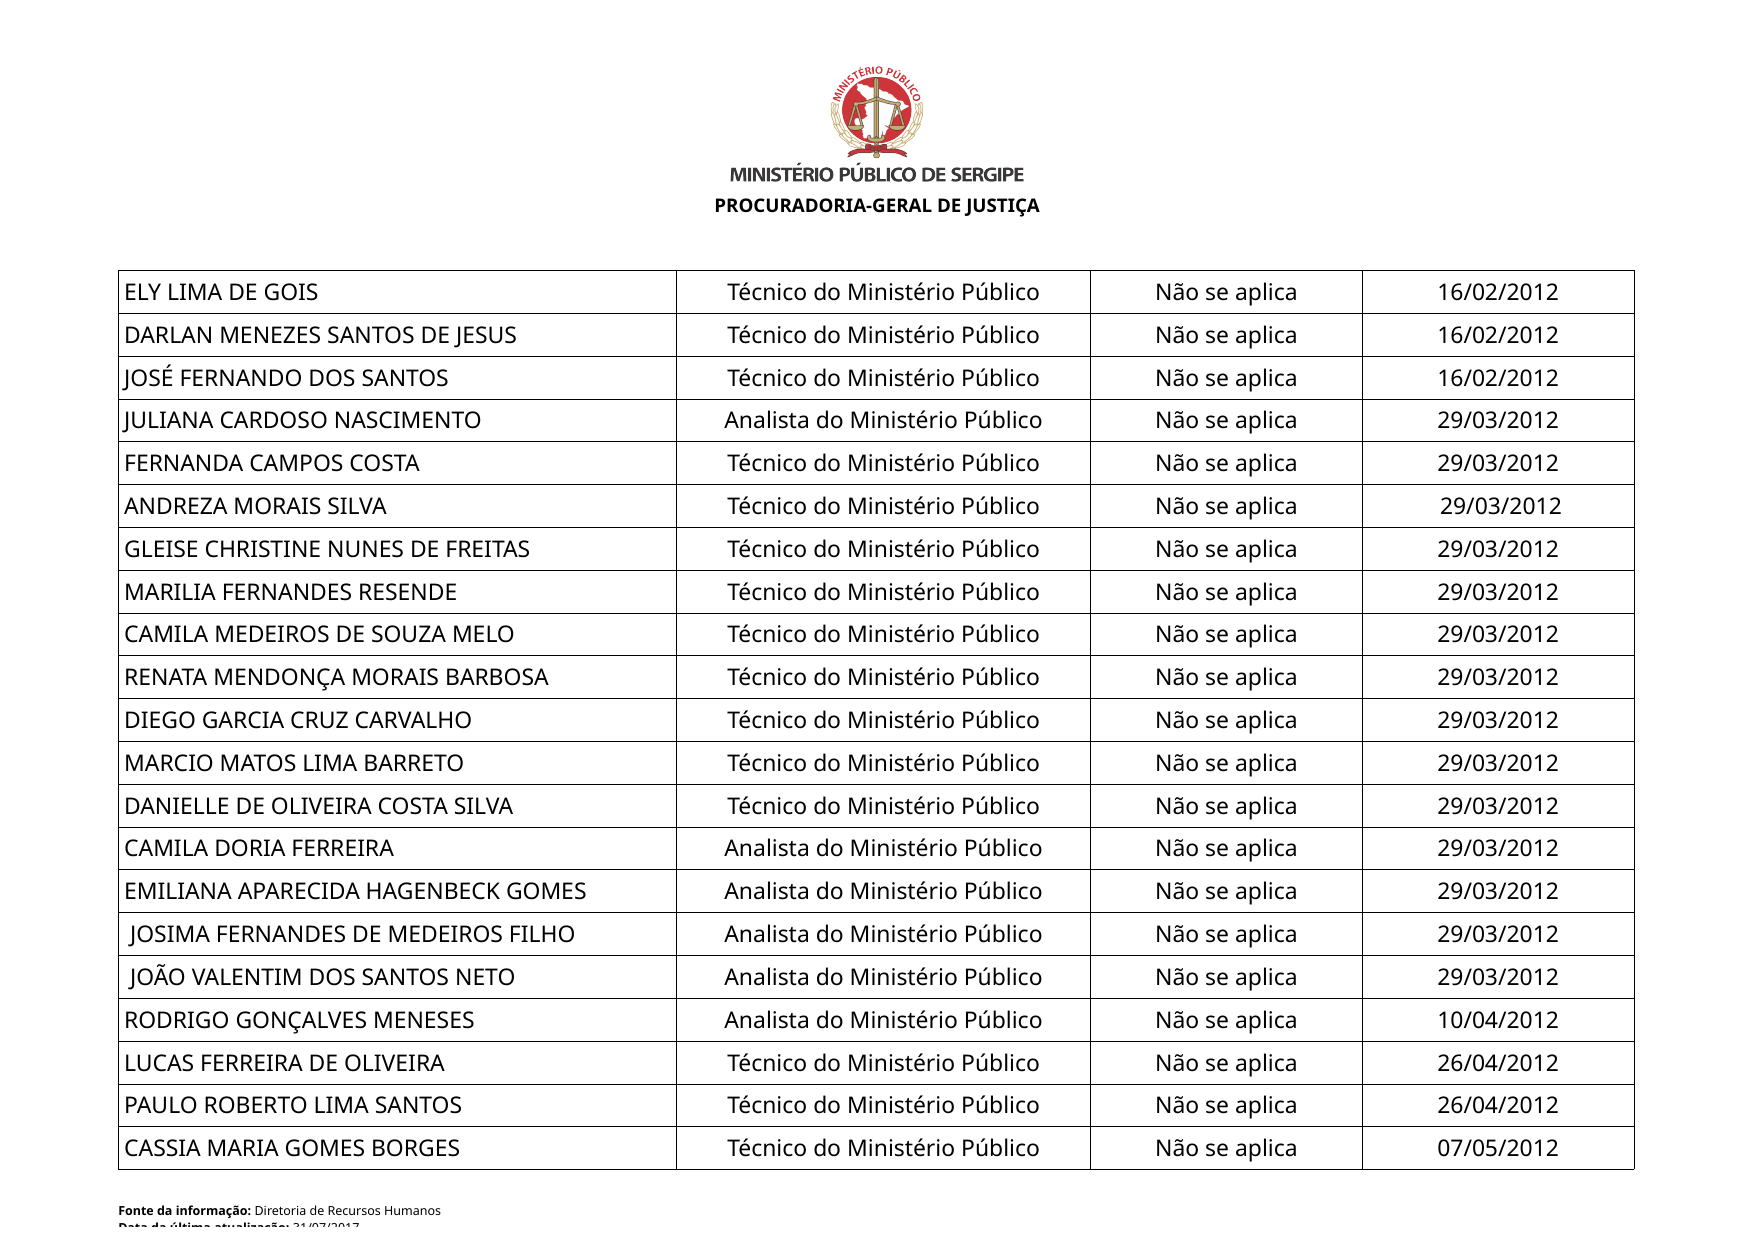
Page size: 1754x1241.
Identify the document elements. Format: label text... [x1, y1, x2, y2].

table_cell Técnico do Ministério Público [677, 742, 1090, 784]
table_cell JOSÉ FERNANDO DOS SANTOS [119, 357, 676, 398]
table_cell JOÃO VALENTIM DOS SANTOS NETO [119, 956, 676, 998]
table_cell 16/02/2012 [1363, 357, 1634, 398]
table_cell Técnico do Ministério Público [677, 785, 1090, 827]
table_cell Técnico do Ministério Público [677, 485, 1090, 527]
table_cell CAMILA DORIA FERREIRA [119, 828, 676, 869]
table_cell CASSIA MARIA GOMES BORGES [119, 1127, 676, 1169]
table_cell Não se aplica [1091, 1127, 1362, 1169]
table_cell LUCAS FERREIRA DE OLIVEIRA [119, 1042, 676, 1083]
table_cell Analista do Ministério Público [677, 956, 1090, 998]
table_cell Não se aplica [1091, 571, 1362, 612]
table_cell 29/03/2012 [1363, 656, 1634, 698]
table_cell 16/02/2012 [1363, 271, 1634, 313]
table_cell Não se aplica [1091, 400, 1362, 441]
table_cell CAMILA MEDEIROS DE SOUZA MELO [119, 614, 676, 655]
table_cell Analista do Ministério Público [677, 870, 1090, 912]
table_cell DARLAN MENEZES SANTOS DE JESUS [119, 314, 676, 356]
table_cell Técnico do Ministério Público [677, 1127, 1090, 1169]
table_cell Técnico do Ministério Público [677, 357, 1090, 398]
table_cell JULIANA CARDOSO NASCIMENTO [119, 400, 676, 441]
table_cell Técnico do Ministério Público [677, 271, 1090, 313]
table_cell 29/03/2012 [1363, 528, 1634, 570]
table_cell 26/04/2012 [1363, 1042, 1634, 1083]
table_cell 29/03/2012 [1363, 956, 1634, 998]
table_cell Não se aplica [1091, 956, 1362, 998]
table_cell Não se aplica [1091, 742, 1362, 784]
table_cell 26/04/2012 [1363, 1085, 1634, 1126]
table_cell ANDREZA MORAIS SILVA [119, 485, 676, 527]
table_cell Técnico do Ministério Público [677, 528, 1090, 570]
table_cell 29/03/2012 [1363, 485, 1634, 527]
table_cell Técnico do Ministério Público [677, 314, 1090, 356]
table_cell ELY LIMA DE GOIS [119, 271, 676, 313]
table_cell Técnico do Ministério Público [677, 699, 1090, 741]
table_cell 10/04/2012 [1363, 999, 1634, 1041]
table_cell Analista do Ministério Público [677, 400, 1090, 441]
table_cell Técnico do Ministério Público [677, 442, 1090, 484]
table_cell Técnico do Ministério Público [677, 1042, 1090, 1083]
table_cell GLEISE CHRISTINE NUNES DE FREITAS [119, 528, 676, 570]
table_cell Não se aplica [1091, 913, 1362, 955]
table_cell Técnico do Ministério Público [677, 614, 1090, 655]
table_cell 29/03/2012 [1363, 870, 1634, 912]
table_cell DIEGO GARCIA CRUZ CARVALHO [119, 699, 676, 741]
table_cell JOSIMA FERNANDES DE MEDEIROS FILHO [119, 913, 676, 955]
table_cell 29/03/2012 [1363, 614, 1634, 655]
table_cell Técnico do Ministério Público [677, 1085, 1090, 1126]
table_cell Analista do Ministério Público [677, 828, 1090, 869]
table_cell Não se aplica [1091, 314, 1362, 356]
table_cell Técnico do Ministério Público [677, 571, 1090, 612]
table_cell 29/03/2012 [1363, 742, 1634, 784]
table_cell Técnico do Ministério Público [677, 656, 1090, 698]
table_cell MARCIO MATOS LIMA BARRETO [119, 742, 676, 784]
table_cell EMILIANA APARECIDA HAGENBECK GOMES [119, 870, 676, 912]
table_cell 29/03/2012 [1363, 699, 1634, 741]
table_cell Não se aplica [1091, 828, 1362, 869]
table_cell Não se aplica [1091, 614, 1362, 655]
table_cell Não se aplica [1091, 485, 1362, 527]
table_cell Não se aplica [1091, 442, 1362, 484]
table_cell 07/05/2012 [1363, 1127, 1634, 1169]
table_cell PAULO ROBERTO LIMA SANTOS [119, 1085, 676, 1126]
table_cell 29/03/2012 [1363, 400, 1634, 441]
table_cell Não se aplica [1091, 699, 1362, 741]
table_cell Não se aplica [1091, 785, 1362, 827]
table_cell DANIELLE DE OLIVEIRA COSTA SILVA [119, 785, 676, 827]
table_cell FERNANDA CAMPOS COSTA [119, 442, 676, 484]
table_cell RODRIGO GONÇALVES MENESES [119, 999, 676, 1041]
table_cell Analista do Ministério Público [677, 999, 1090, 1041]
table_cell 29/03/2012 [1363, 571, 1634, 612]
table_cell Não se aplica [1091, 271, 1362, 313]
table_cell Não se aplica [1091, 870, 1362, 912]
table_cell Não se aplica [1091, 1085, 1362, 1126]
table_cell 29/03/2012 [1363, 785, 1634, 827]
table_cell RENATA MENDONÇA MORAIS BARBOSA [119, 656, 676, 698]
table_cell Não se aplica [1091, 528, 1362, 570]
table_cell Não se aplica [1091, 656, 1362, 698]
table_cell 29/03/2012 [1363, 828, 1634, 869]
table_cell MARILIA FERNANDES RESENDE [119, 571, 676, 612]
table_cell Não se aplica [1091, 1042, 1362, 1083]
picture [730, 66, 1024, 185]
table_cell 29/03/2012 [1363, 913, 1634, 955]
table_cell Não se aplica [1091, 999, 1362, 1041]
table_cell 29/03/2012 [1363, 442, 1634, 484]
table_cell Não se aplica [1091, 357, 1362, 398]
table_cell 16/02/2012 [1363, 314, 1634, 356]
table_cell Analista do Ministério Público [677, 913, 1090, 955]
